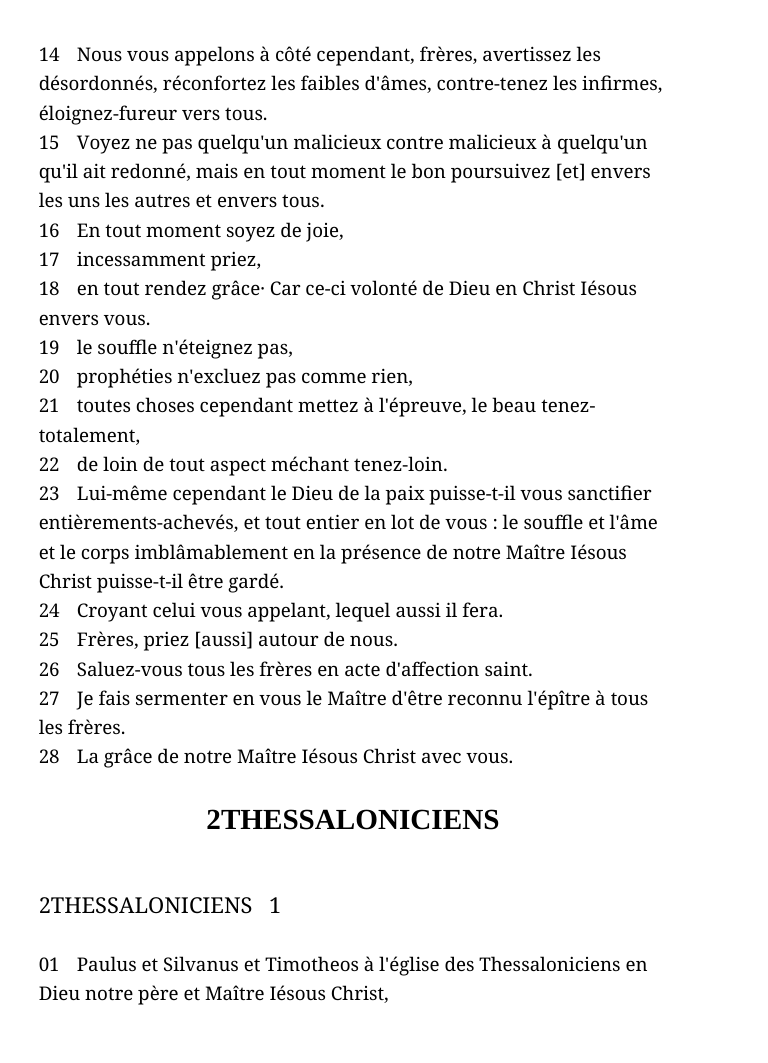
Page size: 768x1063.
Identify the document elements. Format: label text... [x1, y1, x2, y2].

text 01 Paulus et Silvanus et Timotheos à l'église des Thessaloniciens en Dieu notre père et Maître Iésous Christ, [38, 924, 667, 1006]
subtitle 2THESSALONICIENS [38, 802, 667, 836]
text 14 Nous vous appelons à côté cependant, frères, avertissez les désordonnés, réconfortez les faibles d'âmes, contre-tenez les infirmes, éloignez-fureur vers tous. 15 Voyez ne pas quelqu'un malicieux contre malicieux à quelqu'un qu'il ait redonné, mais en tout moment le bon poursuivez [et] envers les uns les autres et envers tous. 16 En tout moment soyez de joie, 17 incessamment priez, 18 en tout rendez grâce· Car ce-ci volonté de Dieu en Christ Iésous envers vous. 19 le souffle n'éteignez pas, 20 prophéties n'excluez pas comme rien, 21 toutes choses cependant mettez à l'épreuve, le beau tenez-totalement, 22 de loin de tout aspect méchant tenez-loin. 23 Lui-même cependant le Dieu de la paix puisse-t-il vous sanctifier entièrements-achevés, et tout entier en lot de vous : le souffle et l'âme et le corps imblâmablement en la présence de notre Maître Iésous Christ puisse-t-il être gardé. 24 Croyant celui vous appelant, lequel aussi il fera. 25 Frères, priez [aussi] autour de nous. 26 Saluez-vous tous les frères en acte d'affection saint. 27 Je fais sermenter en vous le Maître d'être reconnu l'épître à tous les frères. 28 La grâce de notre Maître Iésous Christ avec vous. [38, 41, 667, 769]
text 2THESSALONICIENS 1 [38, 890, 667, 919]
